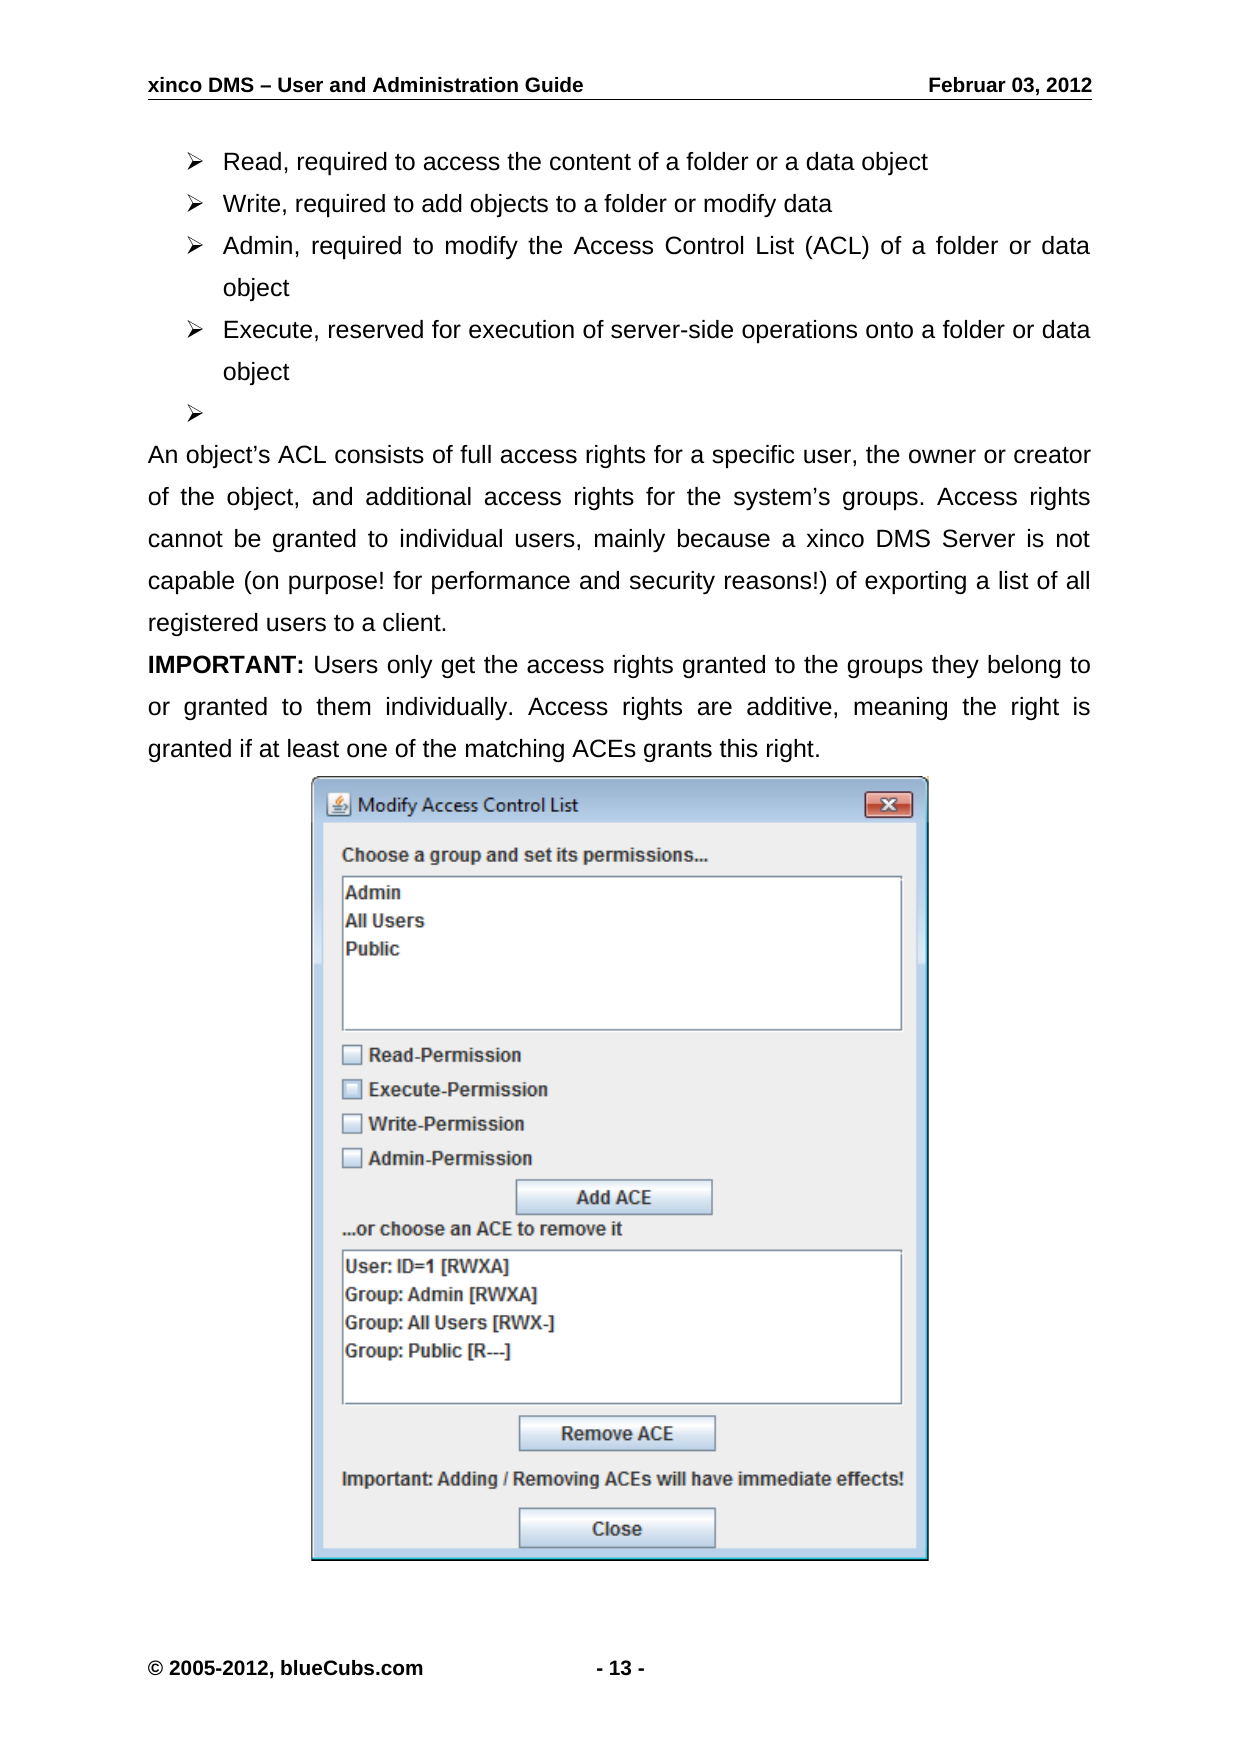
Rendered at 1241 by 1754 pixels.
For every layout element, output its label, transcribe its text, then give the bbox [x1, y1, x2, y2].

list Execute, reserved for execution of server-side operations onto a folder or data object [185, 316, 1092, 385]
list Admin, required to modify the Access Control List (ACL) of a folder or data object [185, 232, 1092, 302]
list Write, required to add objects to a folder or modify data [185, 190, 1092, 218]
picture [311, 776, 929, 1561]
text An object’s ACL consists of full access rights for a specific user, the owner or creator of the object, and additional access rights for the system’s groups. Access rights cannot be granted to individual users, mainly because a xinco DMS Server is not capable (on purpose! for performance and security reasons!) of exporting a list of all registered users to a client. [148, 441, 1092, 637]
list Read, required to access the content of a folder or a data object [185, 148, 1092, 176]
text IMPORTANT: Users only get the access rights granted to the groups they belong to or granted to them individually. Access rights are additive, meaning the right is granted if at least one of the matching ACEs grants this right. [148, 651, 1092, 762]
